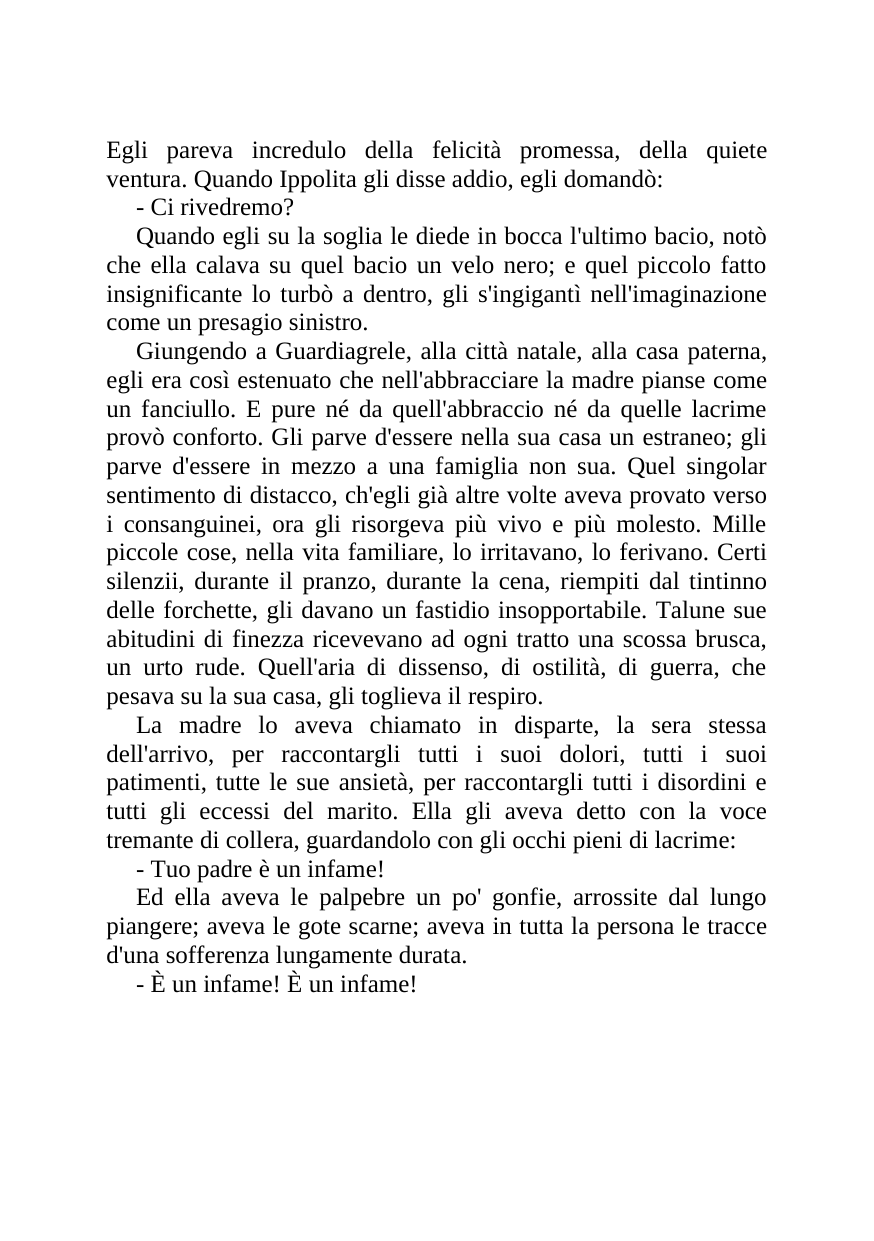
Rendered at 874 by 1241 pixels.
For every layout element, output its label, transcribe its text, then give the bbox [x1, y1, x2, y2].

text La madre lo aveva chiamato in disparte, la sera stessa dell'arrivo, per raccontargli tutti i suoi dolori, tutti i suoi patimenti, tutte le sue ansietà, per raccontargli tutti i disordini e tutti gli eccessi del marito. Ella gli aveva detto con la voce tremante di collera, guardandolo con gli occhi pieni di lacrime: [106, 710, 768, 854]
text Quando egli su la soglia le diede in bocca l'ultimo bacio, notò che ella calava su quel bacio un velo nero; e quel piccolo fatto insignificante lo turbò a dentro, gli s'ingigantì nell'imaginazione come un presagio sinistro. [106, 221, 768, 336]
text - Tuo padre è un infame! [106, 854, 768, 882]
text - Ci rivedremo? [106, 192, 768, 221]
text Egli pareva incredulo della felicità promessa, della quiete ventura. Quando Ippolita gli disse addio, egli domandò: [106, 135, 768, 192]
text - È un infame! È un infame! [106, 969, 768, 997]
text Giungendo a Guardiagrele, alla città natale, alla casa paterna, egli era così estenuato che nell'abbracciare la madre pianse come un fanciullo. E pure né da quell'abbraccio né da quelle lacrime provò conforto. Gli parve d'essere nella sua casa un estraneo; gli parve d'essere in mezzo a una famiglia non sua. Quel singolar sentimento di distacco, ch'egli già altre volte aveva provato verso i consanguinei, ora gli risorgeva più vivo e più molesto. Mille piccole cose, nella vita familiare, lo irritavano, lo ferivano. Certi silenzii, durante il pranzo, durante la cena, riempiti dal tintinno delle forchette, gli davano un fastidio insopportabile. Talune sue abitudini di finezza ricevevano ad ogni tratto una scossa brusca, un urto rude. Quell'aria di dissenso, di ostilità, di guerra, che pesava su la sua casa, gli toglieva il respiro. [106, 336, 768, 710]
text Ed ella aveva le palpebre un po' gonfie, arrossite dal lungo piangere; aveva le gote scarne; aveva in tutta la persona le tracce d'una sofferenza lungamente durata. [106, 882, 768, 969]
